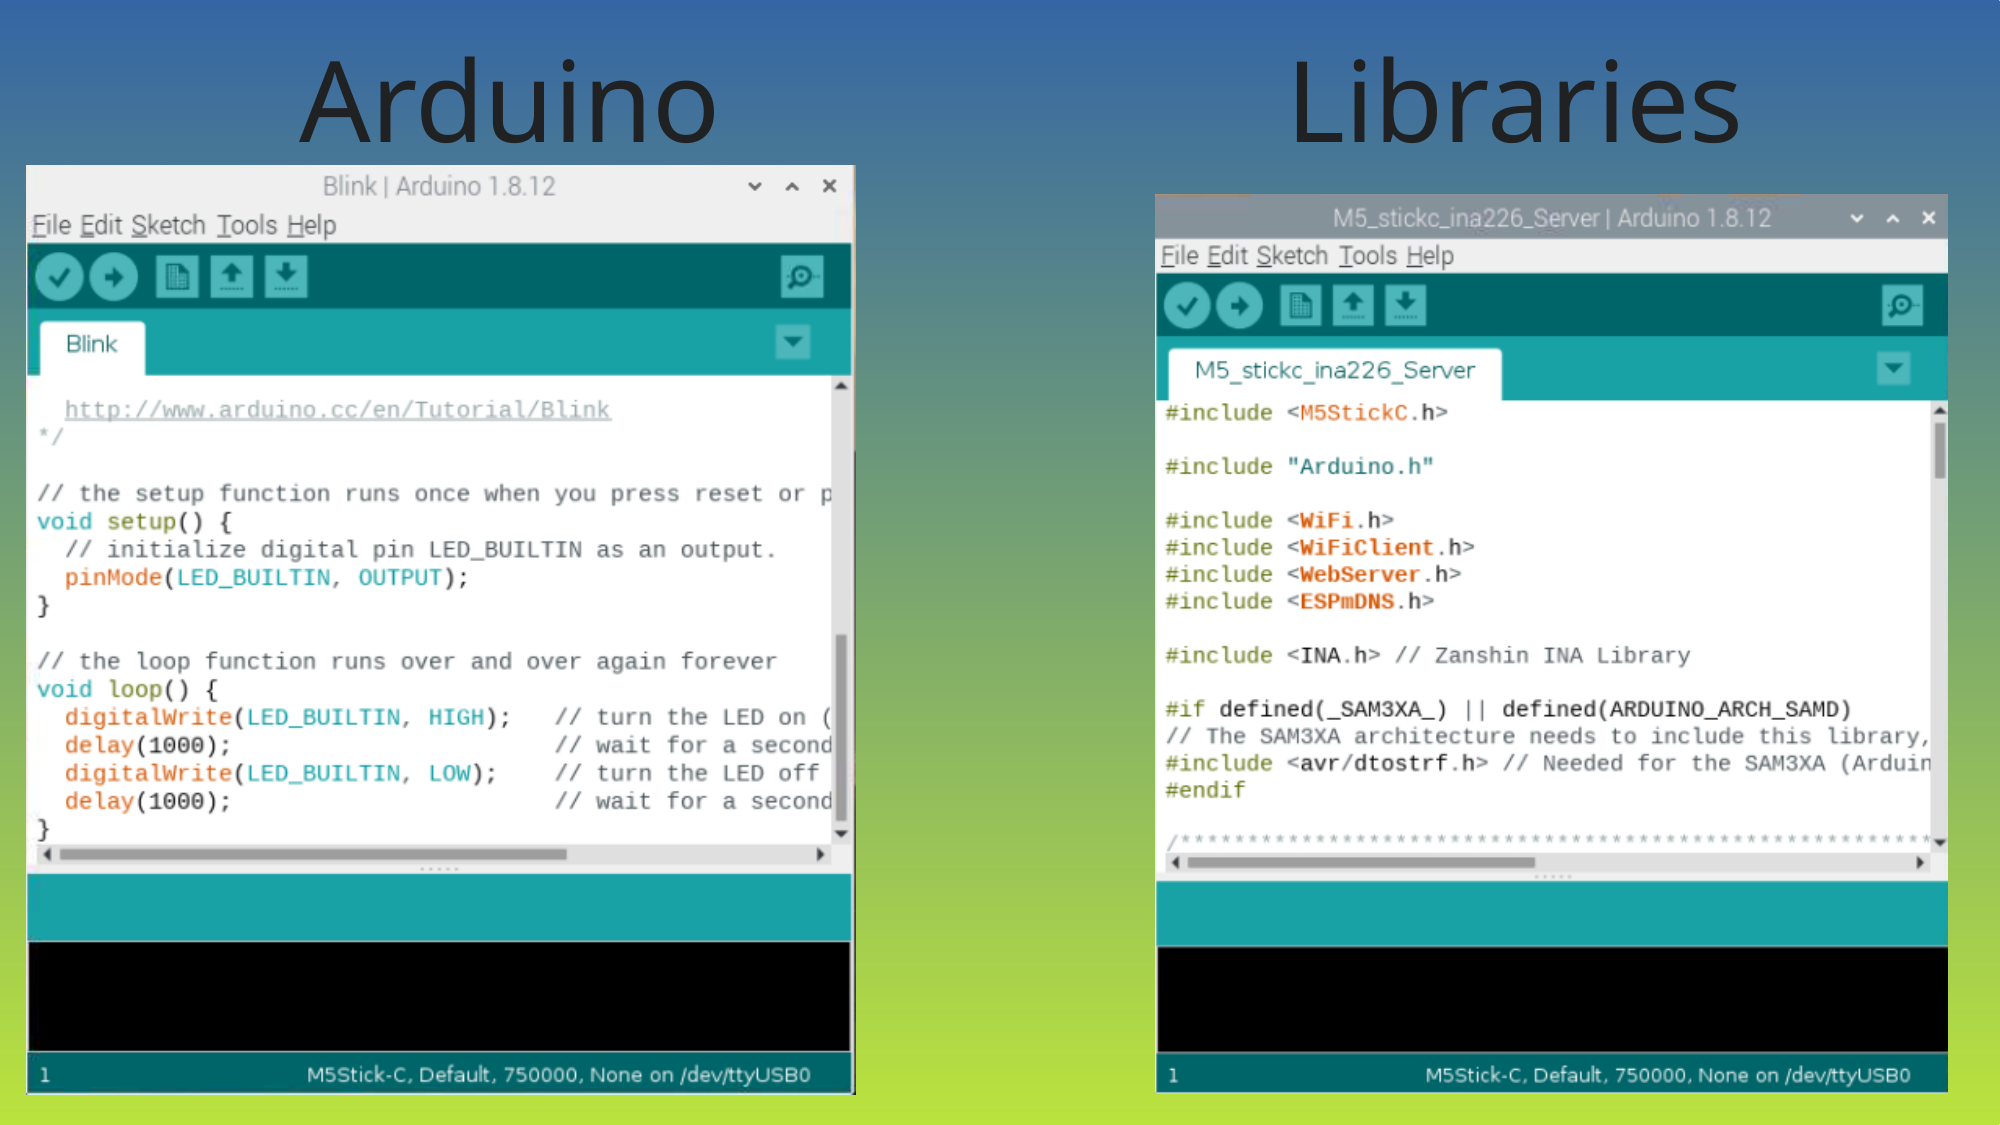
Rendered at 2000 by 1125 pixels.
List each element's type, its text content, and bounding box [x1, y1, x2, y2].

text_box Arduino IDE [180, 15, 841, 156]
text_box Libraries [1185, 15, 1846, 156]
picture [26, 165, 856, 1096]
picture [1155, 194, 1948, 1094]
